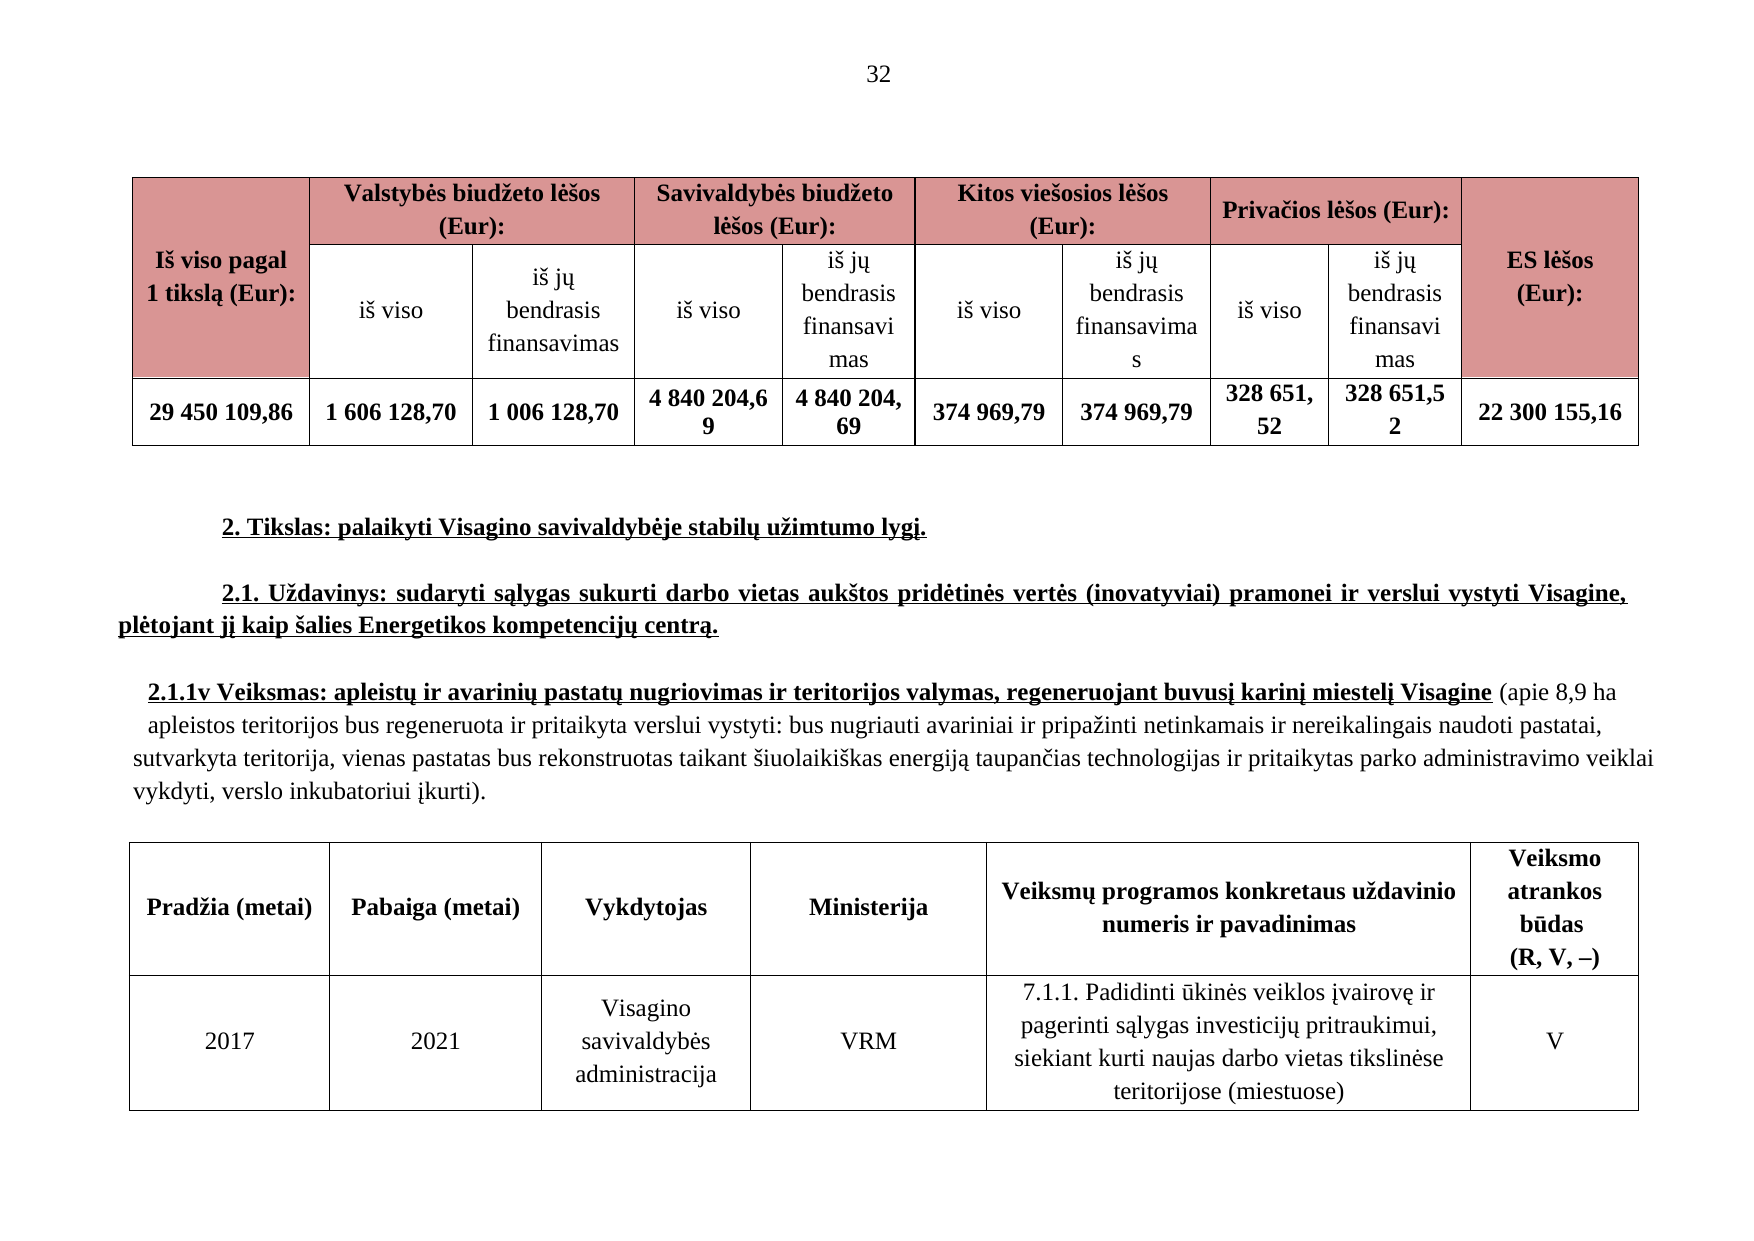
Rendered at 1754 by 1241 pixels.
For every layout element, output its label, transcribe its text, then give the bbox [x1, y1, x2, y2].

table_cell 328 651,52 [1211, 379, 1328, 444]
text sutvarkyta teritorija, vienas pastatas bus rekonstruotas taikant šiuolaikiškas energiją taupančias technologijas ir pritaikytas parko administravimo veiklai [118, 743, 1701, 771]
table_header Valstybės biudžeto lėšos (Eur): [310, 178, 634, 244]
table_header Privačios lėšos (Eur): [1211, 178, 1461, 244]
text 2.1. Uždavinys: sudaryti sąlygas sukurti darbo vietas aukštos pridėtinės vertės (inovatyviai) pramonei ir verslui vystyti Visagine, plėtojant jį kaip šalies Energetikos kompetencijų centrą. [118, 578, 1627, 639]
table_cell 1 006 128,70 [473, 379, 634, 444]
table_header ES lėšos (Eur): [1462, 178, 1638, 377]
text apleistos teritorijos bus regeneruota ir pritaikyta verslui vystyti: bus nugriauti avariniai ir pripažinti netinkamais ir nereikalingais naudoti pastatai, [133, 710, 1701, 738]
table_cell iš viso [310, 245, 472, 377]
table_header Veiksmų programos konkretaus uždavinio numeris ir pavadinimas [987, 843, 1470, 975]
table_cell Visagino savivaldybės administracija [542, 976, 750, 1109]
text vykdyti, verslo inkubatoriui įkurti). [118, 776, 1701, 804]
table_header Savivaldybės biudžeto lėšos (Eur): [635, 178, 914, 244]
table_cell 2017 [130, 976, 329, 1109]
table_cell iš viso [1211, 245, 1328, 377]
table_cell 2021 [330, 976, 541, 1109]
table_cell 22 300 155,16 [1462, 379, 1638, 444]
table_cell iš viso [635, 245, 782, 377]
table_cell iš jų bendrasis finansavimas [473, 245, 634, 377]
table_cell 4 840 204,69 [783, 379, 914, 444]
table_cell iš jų bendrasis finansavimas [1063, 245, 1210, 377]
table_cell 7.1.1. Padidinti ūkinės veiklos įvairovę ir pagerinti sąlygas investicijų pritraukimui, siekiant kurti naujas darbo vietas tikslinėse teritorijose (miestuose) [987, 976, 1470, 1109]
text 2. Tikslas: palaikyti Visagino savivaldybėje stabilų užimtumo lygį. [118, 512, 1751, 540]
table_header Vykdytojas [542, 843, 750, 975]
table_cell 374 969,79 [916, 379, 1062, 444]
table_cell iš viso [916, 245, 1062, 377]
text 2.1.1v Veiksmas: apleistų ir avarinių pastatų nugriovimas ir teritorijos valymas, regeneruojant buvusį karinį miestelį Visagine (apie 8,9 ha [118, 677, 1701, 705]
table_cell 29 450 109,86 [133, 379, 309, 444]
table_header Ministerija [751, 843, 986, 975]
table_header Kitos viešosios lėšos (Eur): [916, 178, 1210, 244]
table_cell V [1471, 976, 1638, 1109]
table_cell 374 969,79 [1063, 379, 1210, 444]
table_cell 1 606 128,70 [310, 379, 472, 444]
table_cell 328 651,52 [1329, 379, 1461, 444]
table_cell 4 840 204,69 [635, 379, 782, 444]
table_header Pradžia (metai) [130, 843, 329, 975]
table_cell iš jų bendrasis finansavimas [783, 245, 914, 377]
table_header Pabaiga (metai) [330, 843, 541, 975]
table_cell VRM [751, 976, 986, 1109]
table_cell iš jų bendrasis finansavimas [1329, 245, 1461, 377]
table_header Iš viso pagal 1 tikslą (Eur): [133, 178, 309, 377]
table_header Veiksmo atrankos būdas (R, V, –) [1471, 843, 1638, 975]
